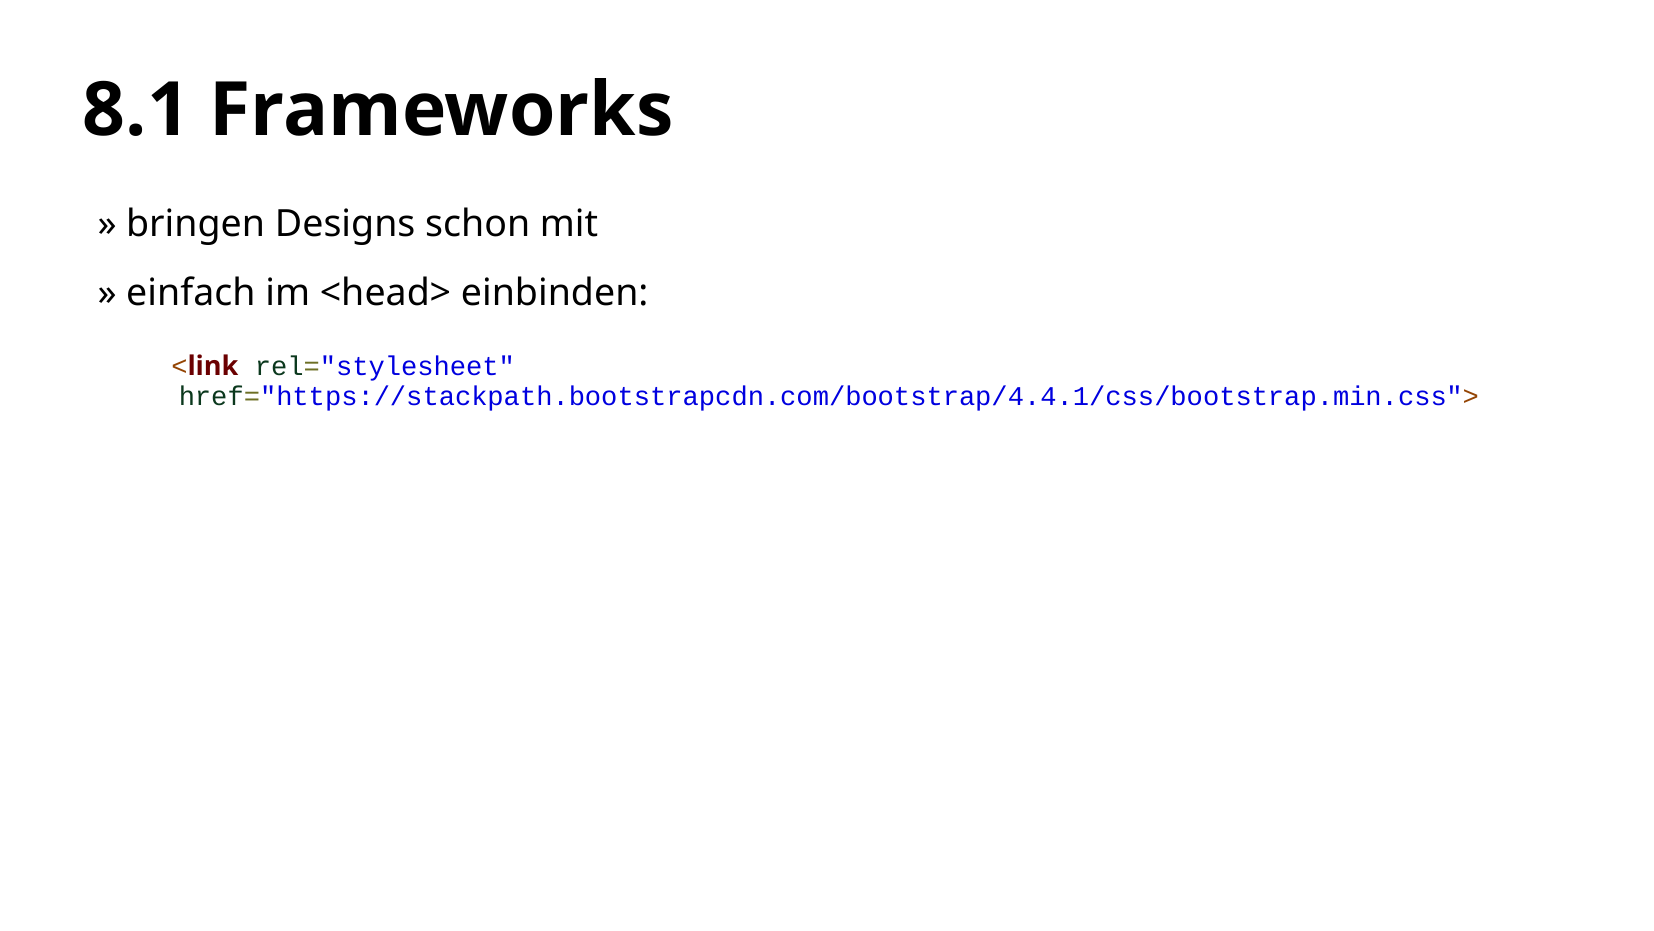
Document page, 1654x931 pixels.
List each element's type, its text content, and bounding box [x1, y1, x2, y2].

title 8.1 Frameworks [82, 59, 1571, 154]
text_box » bringen Designs schon mit » einfach im <head> einbinden: <link rel="stylesheet" href="https://stackpath.bootstrapcdn.com/bootstrap/4.4.1/css/bootstrap.min.css"> [82, 189, 1536, 448]
